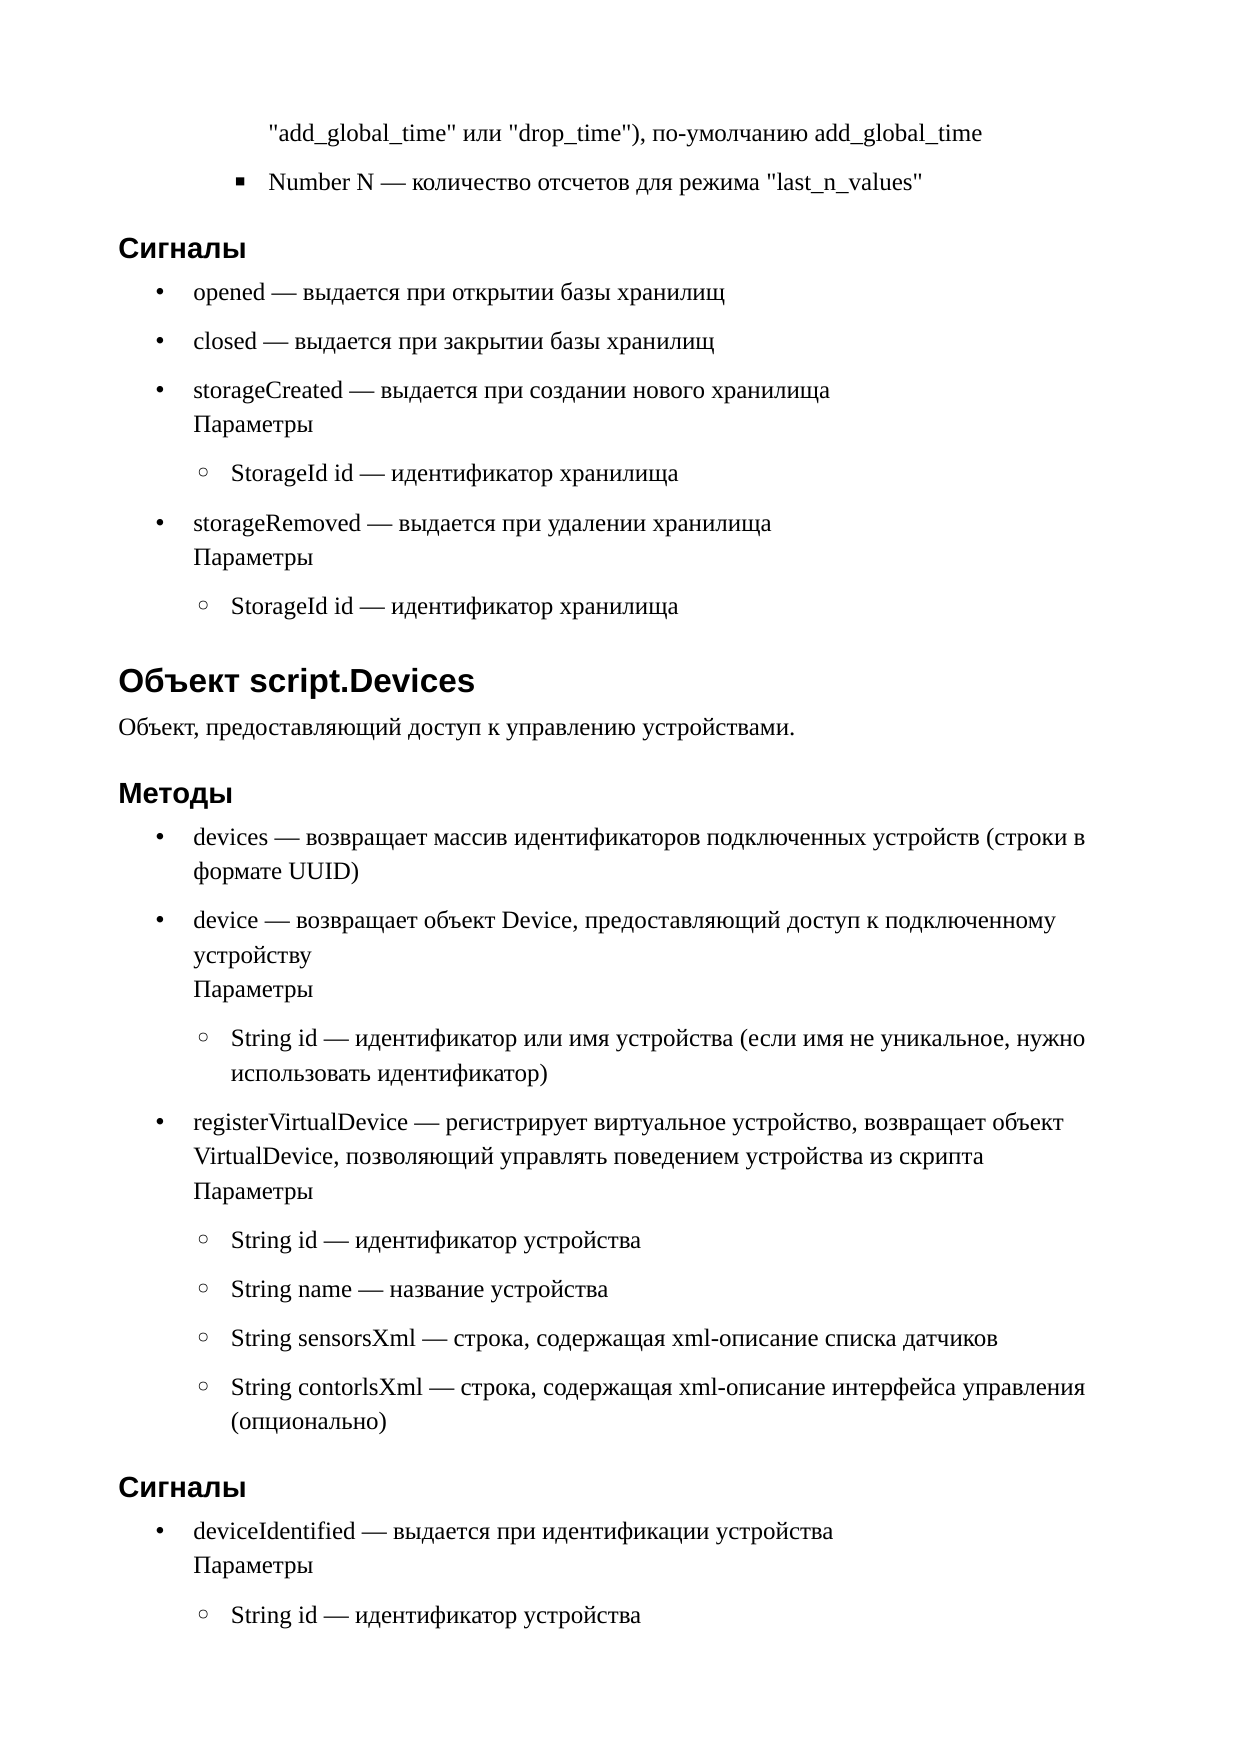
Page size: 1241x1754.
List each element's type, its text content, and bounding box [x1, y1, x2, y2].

list device — возвращает объект Device, предоставляющий доступ к подключенному устройству Параметры [156, 905, 1122, 1003]
subtitle Объект script.Devices [118, 661, 1122, 699]
list String sensorsXml — строка, содержащая xml-описание списка датчиков [193, 1323, 1122, 1352]
subtitle Сигналы [118, 231, 1122, 264]
list opened — выдается при открытии базы хранилищ [156, 277, 1122, 306]
list devices — возвращает массив идентификаторов подключенных устройств (строки в формате UUID) [156, 822, 1122, 885]
list Number N — количество отсчетов для режима "last_n_values" [231, 167, 1122, 196]
list closed — выдается при закрытии базы хранилищ [156, 326, 1122, 355]
list "add_global_time" или "drop_time"), по-умолчанию add_global_time [231, 118, 1122, 147]
subtitle Методы [118, 776, 1122, 809]
list storageRemoved — выдается при удалении хранилища Параметры [156, 508, 1122, 571]
list String name — название устройства [193, 1274, 1122, 1303]
list registerVirtualDevice — регистрирует виртуальное устройство, возвращает объект VirtualDevice, позволяющий управлять поведением устройства из скрипта Параметры [156, 1107, 1122, 1204]
list String contorlsXml — строка, содержащая xml-описание интерфейса управления (опционально) [193, 1372, 1122, 1435]
list String id — идентификатор или имя устройства (если имя не уникальное, нужно использовать идентификатор) [193, 1023, 1122, 1086]
list deviceIdentified — выдается при идентификации устройства Параметры [156, 1516, 1122, 1579]
text Объект, предоставляющий доступ к управлению устройствами. [118, 712, 1122, 741]
list StorageId id — идентификатор хранилища [193, 591, 1122, 620]
subtitle Сигналы [118, 1470, 1122, 1504]
list storageCreated — выдается при создании нового хранилища Параметры [156, 375, 1122, 438]
list String id — идентификатор устройства [193, 1600, 1122, 1628]
list StorageId id — идентификатор хранилища [193, 458, 1122, 487]
list String id — идентификатор устройства [193, 1225, 1122, 1253]
